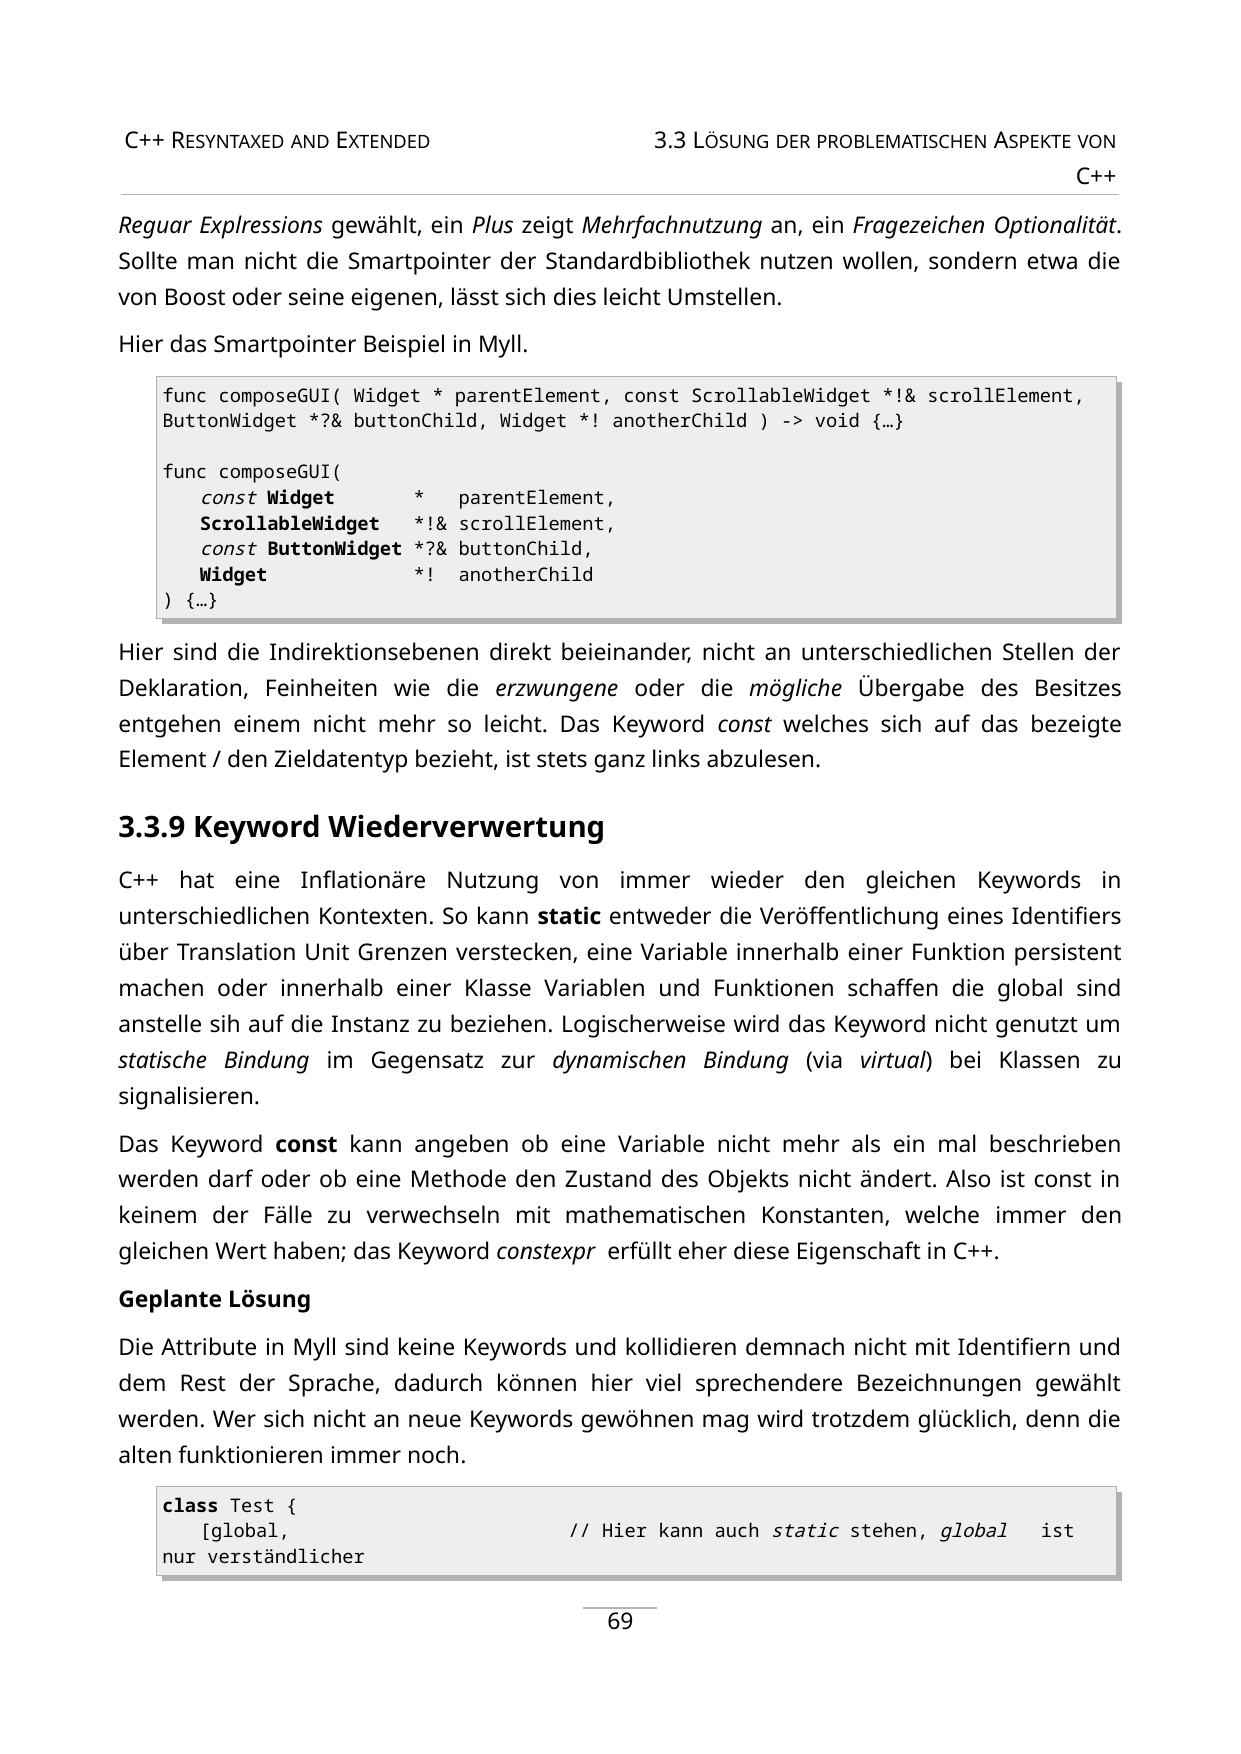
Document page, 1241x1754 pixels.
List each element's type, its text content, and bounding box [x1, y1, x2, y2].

text func composeGUI( Widget * parentElement, const ScrollableWidget *!& scrollElement, ButtonWidget *?& buttonChild, Widget *! anotherChild ) -> void {…} func composeGUI( const Widget * parentElement, ScrollableWidget *!& scrollElement, const ButtonWidget *?& buttonChild, Widget *! anotherChild ) {…} [157, 377, 1116, 618]
text C++ hat eine Inflationäre Nutzung von immer wieder den gleichen Keywords in unterschiedlichen Kontexten. So kann static entweder die Veröffentlichung eines Identifiers über Translation Unit Grenzen verstecken, eine Variable innerhalb einer Funktion persistent machen oder innerhalb einer Klasse Variablen und Funktionen schaffen die global sind anstelle sih auf die Instanz zu beziehen. Logischerweise wird das Keyword nicht genutzt um statische Bindung im Gegensatz zur dynamischen Bindung (via virtual) bei Klassen zu signalisieren. [118, 864, 1122, 1111]
text Die Attribute in Myll sind keine Keywords und kollidieren demnach nicht mit Identifiern und dem Rest der Sprache, dadurch können hier viel sprechendere Bezeichnungen gewählt werden. Wer sich nicht an neue Keywords gewöhnen mag wird trotzdem glücklich, denn die alten funktionieren immer noch. [118, 1331, 1122, 1470]
subtitle Keyword Wiederverwertung [118, 806, 1122, 846]
text class Test { [global, // Hier kann auch static stehen, global ist nur verständlicher [157, 1487, 1116, 1575]
text Hier sind die Indirektionsebenen direkt beieinander, nicht an unterschiedlichen Stellen der Deklaration, Feinheiten wie die erzwungene oder die mögliche Übergabe des Besitzes entgehen einem nicht mehr so leicht. Das Keyword const welches sich auf das bezeigte Element / den Zieldatentyp bezieht, ist stets ganz links abzulesen. [118, 636, 1122, 775]
text Geplante Lösung [118, 1283, 1122, 1314]
text Das Keyword const kann angeben ob eine Variable nicht mehr als ein mal beschrieben werden darf oder ob eine Methode den Zustand des Objekts nicht ändert. Also ist const in keinem der Fälle zu verwechseln mit mathematischen Konstanten, welche immer den gleichen Wert haben; das Keyword constexpr erfüllt eher diese Eigenschaft in C++. [118, 1127, 1122, 1267]
text Reguar Explressions gewählt, ein Plus zeigt Mehrfachnutzung an, ein Fragezeichen Optionalität. Sollte man nicht die Smartpointer der Standardbibliothek nutzen wollen, sondern etwa die von Boost oder seine eigenen, lässt sich dies leicht Umstellen. [118, 209, 1122, 312]
text Hier das Smartpointer Beispiel in Myll. [118, 328, 1122, 360]
